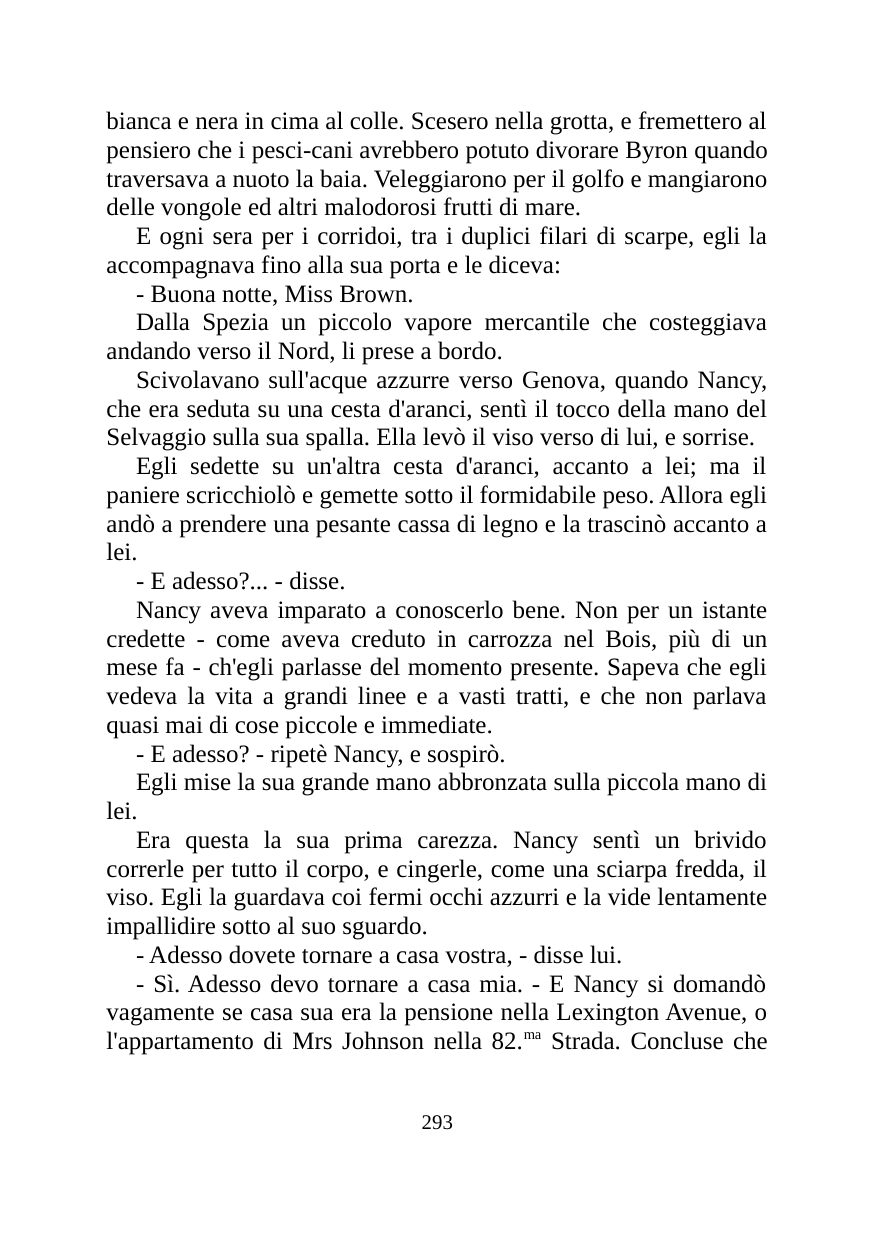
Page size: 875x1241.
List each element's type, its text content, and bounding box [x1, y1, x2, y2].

text Egli sedette su un'altra cesta d'aranci, accanto a lei; ma il paniere scricchiolò e gemette sotto il formidabile peso. Allora egli andò a prendere una pesante cassa di legno e la trascinò accanto a lei. [106, 451, 768, 566]
text - Adesso dovete tornare a casa vostra, - disse lui. [106, 940, 768, 969]
text Nancy aveva imparato a conoscerlo bene. Non per un istante credette - come aveva creduto in carrozza nel Bois, più di un mese fa - ch'egli parlasse del momento presente. Sapeva che egli vedeva la vita a grandi linee e a vasti tratti, e che non parlava quasi mai di cose piccole e immediate. [106, 595, 768, 739]
text bianca e nera in cima al colle. Scesero nella grotta, e fremettero al pensiero che i pesci-cani avrebbero potuto divorare Byron quando traversava a nuoto la baia. Veleggiarono per il golfo e mangiarono delle vongole ed altri malodorosi frutti di mare. [106, 106, 768, 221]
text - E adesso? - ripetè Nancy, e sospirò. [106, 739, 768, 767]
text E ogni sera per i corridoi, tra i duplici filari di scarpe, egli la accompagnava fino alla sua porta e le diceva: [106, 221, 768, 279]
text - Sì. Adesso devo tornare a casa mia. - E Nancy si domandò vagamente se casa sua era la pensione nella Lexington Avenue, o l'appartamento di Mrs Johnson nella 82.ma Strada. Concluse che [106, 969, 768, 1055]
text - Buona notte, Miss Brown. [106, 279, 768, 307]
text Dalla Spezia un piccolo vapore mercantile che costeggiava andando verso il Nord, li prese a bordo. [106, 307, 768, 365]
text Scivolavano sull'acque azzurre verso Genova, quando Nancy, che era seduta su una cesta d'aranci, sentì il tocco della mano del Selvaggio sulla sua spalla. Ella levò il viso verso di lui, e sorrise. [106, 365, 768, 451]
text Egli mise la sua grande mano abbronzata sulla piccola mano di lei. [106, 767, 768, 825]
text - E adesso?... - disse. [106, 566, 768, 595]
text Era questa la sua prima carezza. Nancy sentì un brivido correrle per tutto il corpo, e cingerle, come una sciarpa fredda, il viso. Egli la guardava coi fermi occhi azzurri e la vide lentamente impallidire sotto al suo sguardo. [106, 825, 768, 940]
